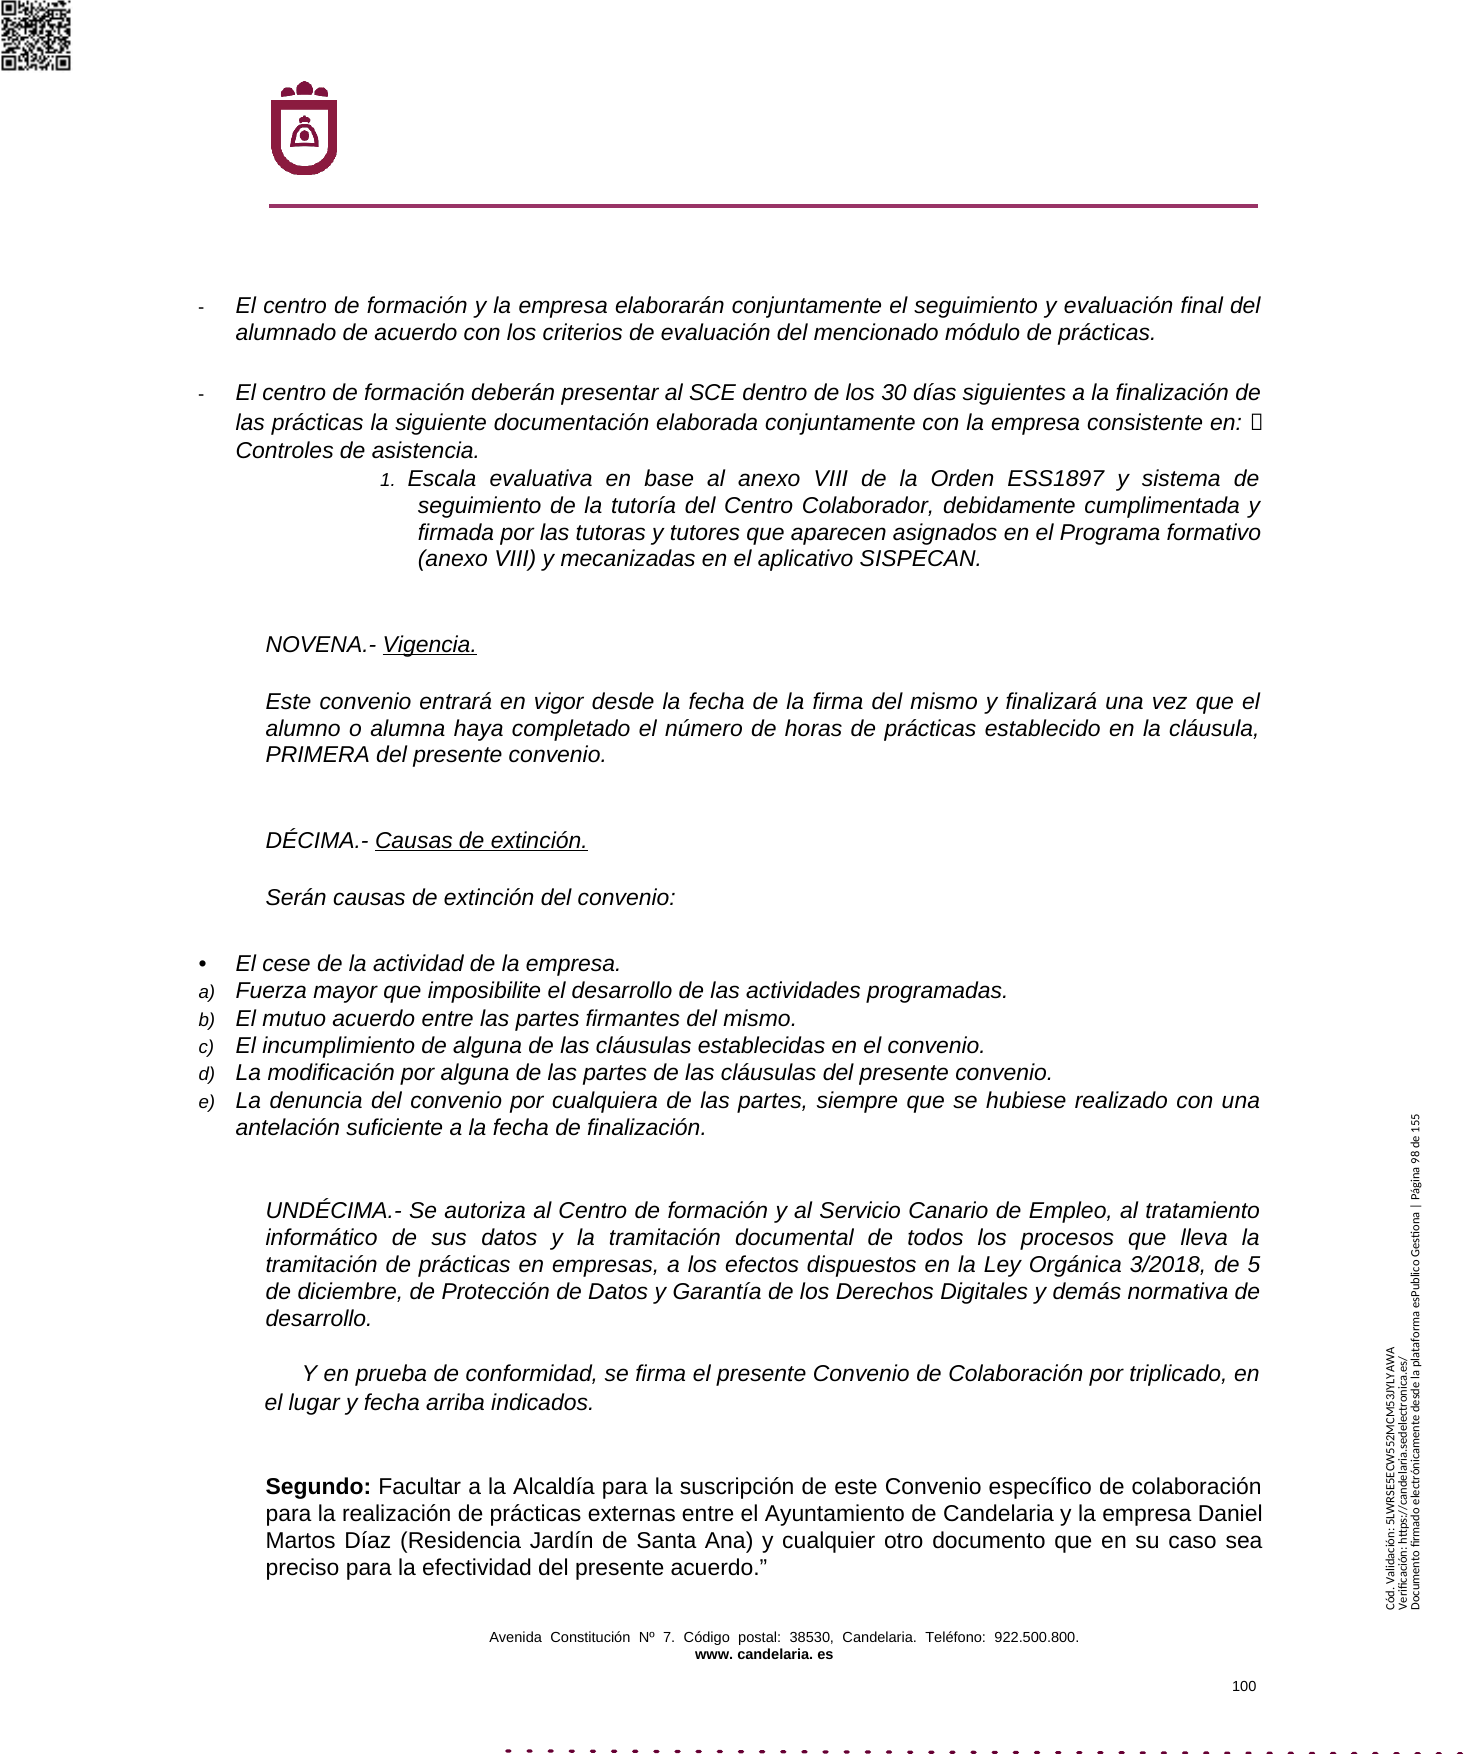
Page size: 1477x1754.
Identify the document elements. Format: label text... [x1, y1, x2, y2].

text UNDÉCIMA.- Se autoriza al Centro de formación y al Servicio Canario de Empleo, al tratamiento informático de sus datos y la tramitación documental de todos los procesos que lleva la tramitación de prácticas en empresas, a los efectos dispuestos en la Ley Orgánica 3/2018, de 5 de diciembre, de Protección de Datos y Garantía de los Derechos Digitales y demás normativa de desarrollo. [265, 1197, 1263, 1331]
text Este convenio entrará en vigor desde la fecha de la firma del mismo y finalizará una vez que el alumno o alumna haya completado el número de horas de prácticas establecido en la cláusula, PRIMERA del presente convenio. [265, 688, 1263, 768]
list La modificación por alguna de las partes de las cláusulas del presente convenio. [198, 1059, 1263, 1086]
text NOVENA.- Vigencia. [265, 629, 1264, 658]
list Fuerza mayor que imposibilite el desarrollo de las actividades programadas. [198, 977, 1263, 1004]
list El mutuo acuerdo entre las partes firmantes del mismo. [198, 1005, 1263, 1031]
text 1. Escala evaluativa en base al anexo VIII de la Orden ESS1897 y sistema de seguimiento de la tutoría del Centro Colaborador, debidamente cumplimentada y firmada por las tutoras y tutores que aparecen asignados en el Programa formativo (anexo VIII) y mecanizadas en el aplicativo SISPECAN. [380, 465, 1263, 572]
list El cese de la actividad de la empresa. [198, 950, 1263, 976]
list El centro de formación deberán presentar al SCE dentro de los 30 días siguientes a la finalización de las prácticas la siguiente documentación elaborada conjuntamente con la empresa consistente en:  Controles de asistencia. [198, 379, 1263, 464]
text Segundo: Facultar a la Alcaldía para la suscripción de este Convenio específico de colaboración para la realización de prácticas externas entre el Ayuntamiento de Candelaria y la empresa Daniel Martos Díaz (Residencia Jardín de Santa Ana) y cualquier otro documento que en su caso sea preciso para la efectividad del presente acuerdo.” [265, 1473, 1263, 1580]
text Y en prueba de conformidad, se firma el presente Convenio de Colaboración por triplicado, en el lugar y fecha arriba indicados. [264, 1360, 1263, 1416]
text DÉCIMA.- Causas de extinción. [265, 825, 1264, 854]
list El incumplimiento de alguna de las cláusulas establecidas en el convenio. [198, 1032, 1263, 1058]
list El centro de formación y la empresa elaborarán conjuntamente el seguimiento y evaluación final del alumnado de acuerdo con los criterios de evaluación del mencionado módulo de prácticas. [198, 292, 1263, 345]
text Serán causas de extinción del convenio: [265, 884, 1263, 910]
list La denuncia del convenio por cualquiera de las partes, siempre que se hubiese realizado con una antelación suficiente a la fecha de finalización. [198, 1087, 1263, 1140]
